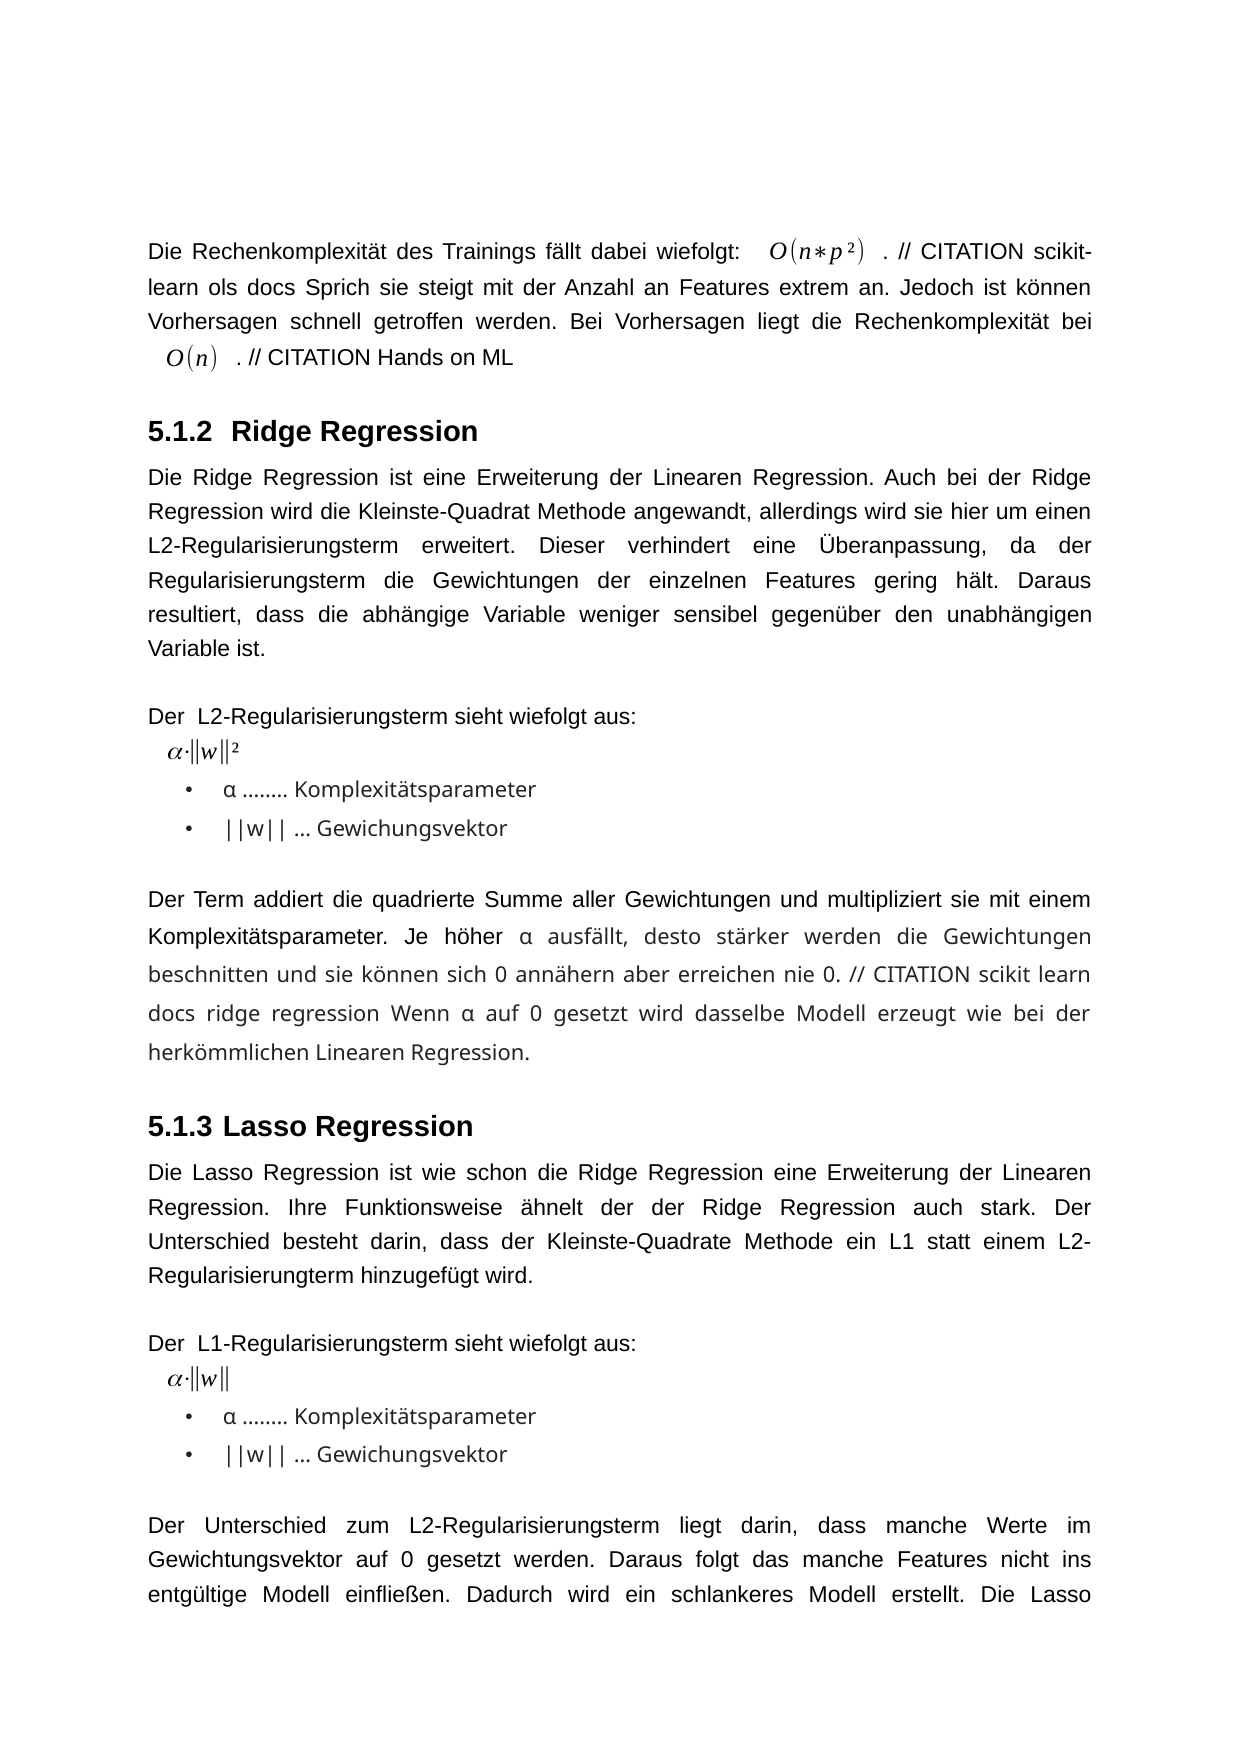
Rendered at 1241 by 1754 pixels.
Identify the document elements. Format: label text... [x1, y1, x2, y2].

text Der L2-Regularisierungsterm sieht wiefolgt aus: [148, 703, 1092, 730]
subtitle Ridge Regression [148, 414, 1092, 448]
text Die Lasso Regression ist wie schon die Ridge Regression eine Erweiterung der Linearen Regression. Ihre Funktionsweise ähnelt der der Ridge Regression auch stark. Der Unterschied besteht darin, dass der Kleinste-Quadrate Methode ein L1 statt einem L2-Regularisierungterm hinzugefügt wird. [148, 1159, 1092, 1288]
list ||w|| … Gewichungsvektor [185, 813, 1092, 842]
subtitle Lasso Regression [148, 1109, 1092, 1143]
text Der Term addiert die quadrierte Summe aller Gewichtungen und multipliziert sie mit einem Komplexitätsparameter. Je höher α ausfällt, desto stärker werden die Gewichtungen beschnitten und sie können sich 0 annähern aber erreichen nie 0. // CITATION scikit learn docs ridge regression Wenn α auf 0 gesetzt wird dasselbe Modell erzeugt wie bei der herkömmlichen Linearen Regression. [148, 886, 1092, 1066]
list α …….. Komplexitätsparameter [185, 774, 1092, 804]
text Die Ridge Regression ist eine Erweiterung der Linearen Regression. Auch bei der Ridge Regression wird die Kleinste-Quadrat Methode angewandt, allerdings wird sie hier um einen L2-Regularisierungsterm erweitert. Dieser verhindert eine Überanpassung, da der Regularisierungsterm die Gewichtungen der einzelnen Features gering hält. Daraus resultiert, dass die abhängige Variable weniger sensibel gegenüber den unabhängigen Variable ist. [148, 464, 1092, 661]
list ||w|| … Gewichungsvektor [185, 1439, 1092, 1469]
list α …….. Komplexitätsparameter [185, 1401, 1092, 1431]
text Der Unterschied zum L2-Regularisierungsterm liegt darin, dass manche Werte im Gewichtungsvektor auf 0 gesetzt werden. Daraus folgt das manche Features nicht ins entgültige Modell einfließen. Dadurch wird ein schlankeres Modell erstellt. Die Lasso [148, 1512, 1092, 1607]
text Die Rechenkomplexität des Trainings fällt dabei wiefolgt: . // CITATION scikit-learn ols docs Sprich sie steigt mit der Anzahl an Features extrem an. Jedoch ist können Vorhersagen schnell getroffen werden. Bei Vorhersagen liegt die Rechenkomplexität bei . // CITATION Hands on ML [148, 236, 1092, 372]
text Der L1-Regularisierungsterm sieht wiefolgt aus: [148, 1330, 1092, 1356]
